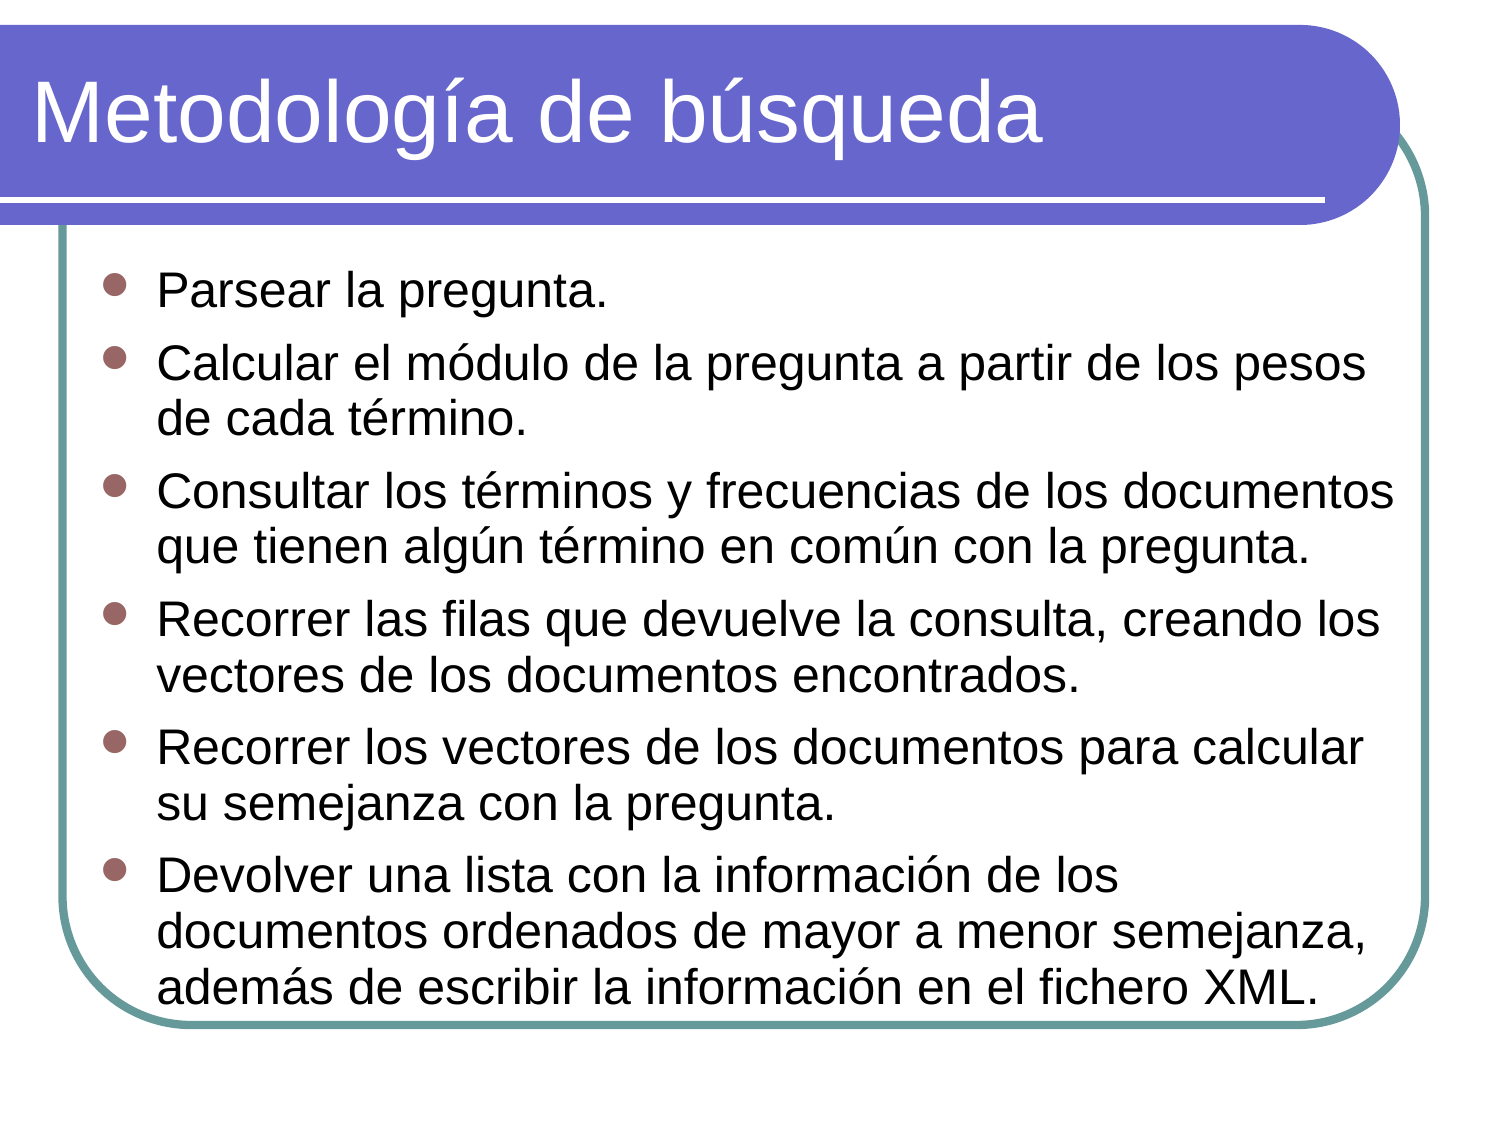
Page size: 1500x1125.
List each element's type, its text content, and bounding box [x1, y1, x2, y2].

list Parsear la pregunta. Calcular el módulo de la pregunta a partir de los pesos de cada término. Consultar los términos y frecuencias de los documentos que tienen algún término en común con la pregunta. Recorrer las filas que devuelve la consulta, creando los vectores de los documentos encontrados. Recorrer los vectores de los documentos para calcular su semejanza con la pregunta. Devolver una lista con la información de los documentos ordenados de mayor a menor semejanza, además de escribir la información en el fichero XML. [99, 262, 1401, 1015]
title Metodología de búsqueda [31, 7, 1347, 218]
